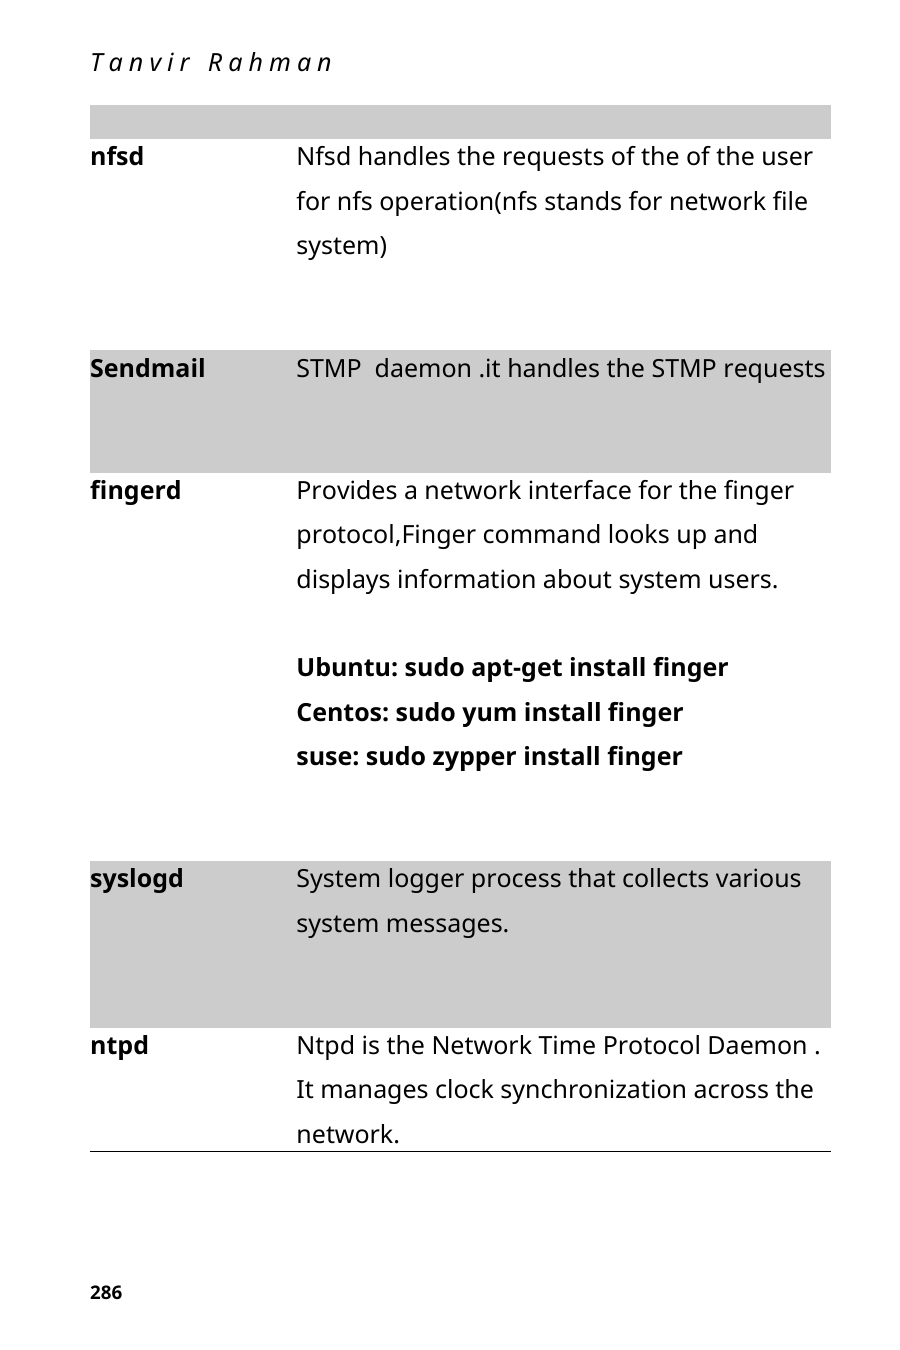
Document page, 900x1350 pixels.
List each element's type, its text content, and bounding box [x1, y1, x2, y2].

table_cell ntpd [90, 1028, 296, 1151]
table_cell Sendmail [90, 350, 296, 473]
table_cell [90, 105, 296, 139]
table_cell System logger process that collects various system messages. [296, 861, 831, 1028]
table_cell Provides a network interface for the finger protocol,Finger command looks up and displays information about system users. Ubuntu: sudo apt-get install finger Centos: sudo yum install finger suse: sudo zypper install finger [296, 473, 831, 861]
table_cell Ntpd is the Network Time Protocol Daemon . It manages clock synchronization across the network. [296, 1028, 831, 1151]
table_cell fingerd [90, 473, 296, 861]
table_cell Nfsd handles the requests of the of the user for nfs operation(nfs stands for network file system) [296, 139, 831, 350]
table_cell nfsd [90, 139, 296, 350]
table_cell STMP daemon .it handles the STMP requests [296, 350, 831, 473]
table_cell [296, 105, 831, 139]
table_cell syslogd [90, 861, 296, 1028]
